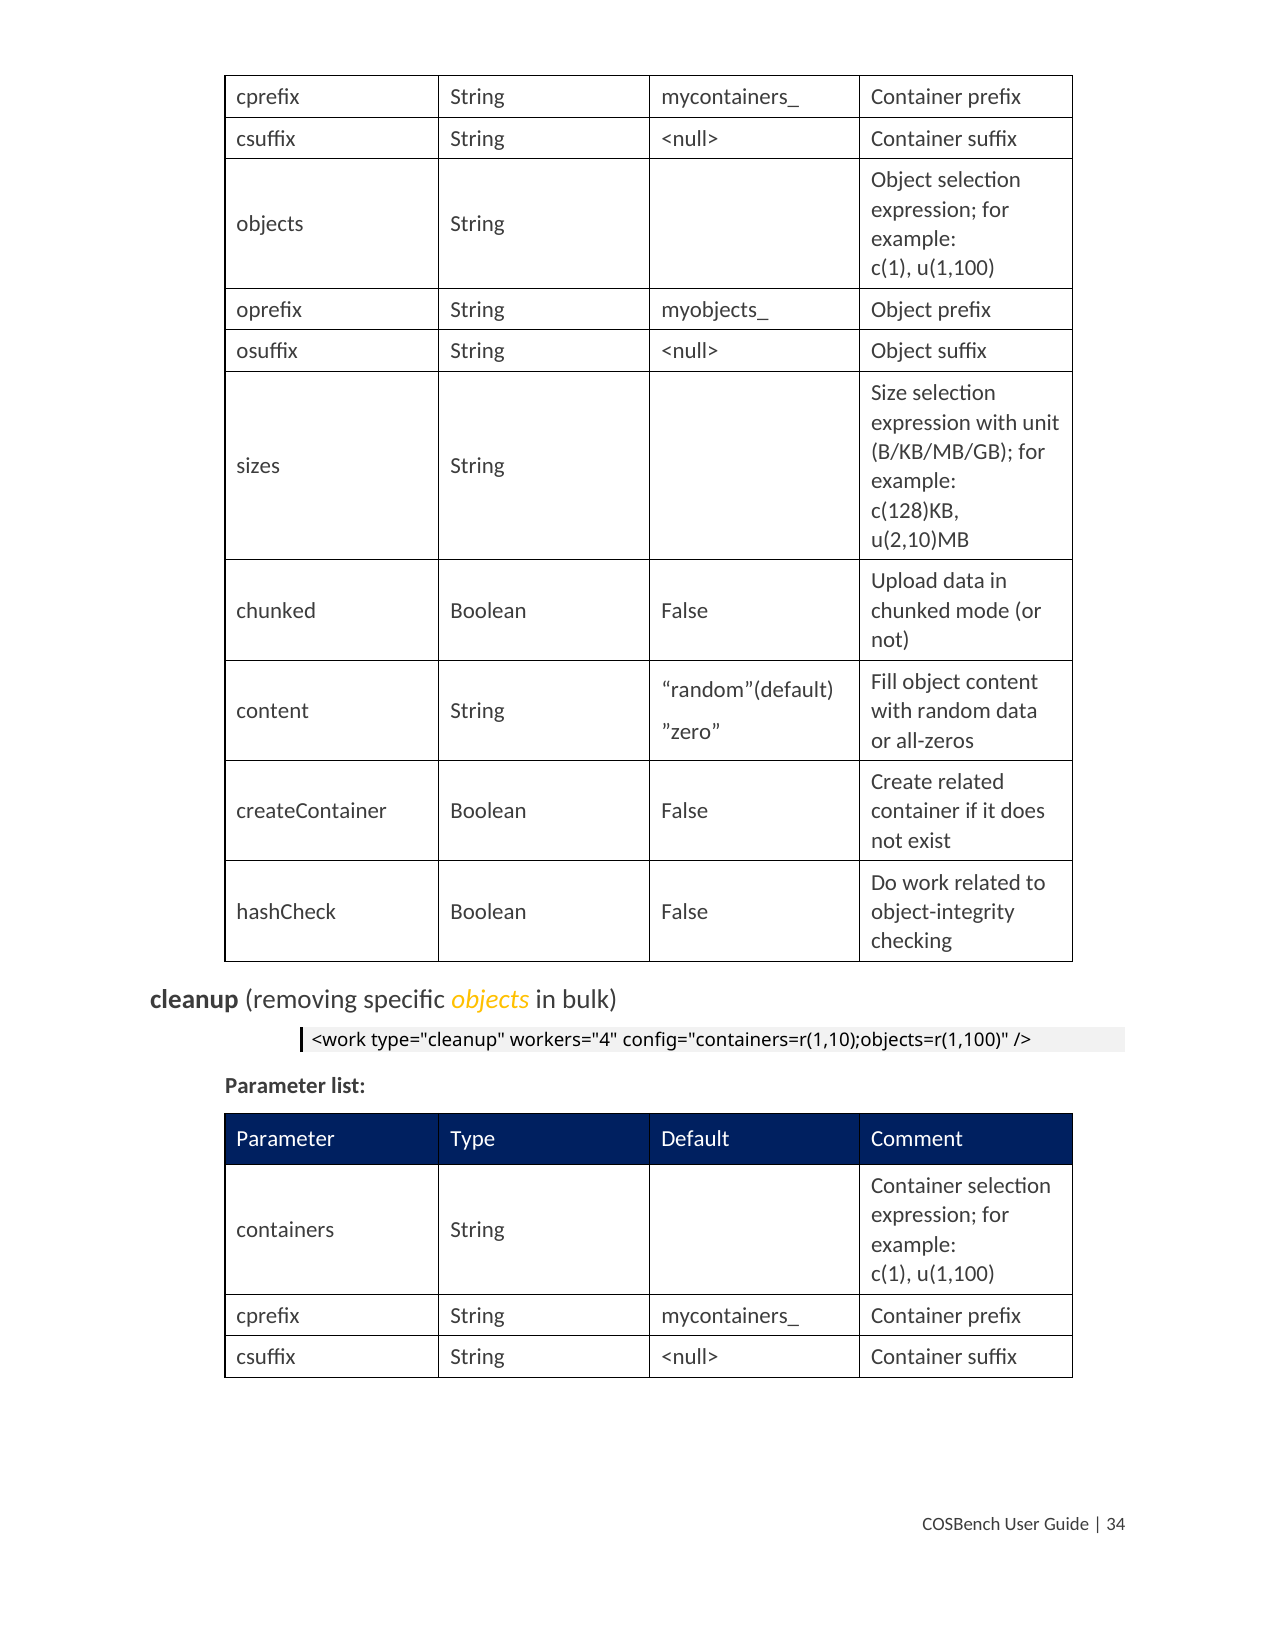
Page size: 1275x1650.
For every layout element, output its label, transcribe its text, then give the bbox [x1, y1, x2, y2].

table_cell Container prefix [860, 76, 1072, 117]
table_header Default [650, 1114, 859, 1164]
table_cell Upload data in chunked mode (or not) [860, 560, 1072, 660]
table_cell False [650, 560, 859, 660]
text Parameter list: [225, 1071, 1125, 1099]
table_cell String [439, 289, 649, 329]
subtitle cleanup (removing specific objects in bulk) [150, 982, 1125, 1016]
table_cell False [650, 761, 859, 860]
table_cell Boolean [439, 560, 649, 660]
table_cell <null> [650, 330, 859, 371]
table_cell chunked [226, 560, 438, 660]
table_cell String [439, 159, 649, 288]
table_cell mycontainers_ [650, 1295, 859, 1335]
table_header Comment [860, 1114, 1072, 1164]
table_cell Container suffix [860, 118, 1072, 158]
table_cell oprefix [226, 289, 438, 329]
table_cell Container selection expression; for example: c(1), u(1,100) [860, 1165, 1072, 1293]
table_cell Fill object content with random data or all-zeros [860, 661, 1072, 760]
table_cell cprefix [226, 76, 438, 117]
table_cell mycontainers_ [650, 76, 859, 117]
table_cell myobjects_ [650, 289, 859, 329]
table_cell [650, 372, 859, 559]
table_cell <null> [650, 1336, 859, 1377]
table_cell “random”(default) ”zero” [650, 661, 859, 760]
table_header Parameter [226, 1114, 438, 1164]
table_cell osuffix [226, 330, 438, 371]
table_cell sizes [226, 372, 438, 559]
table_cell String [439, 1165, 649, 1293]
table_cell Object selection expression; for example: c(1), u(1,100) [860, 159, 1072, 288]
table_cell objects [226, 159, 438, 288]
table_cell [650, 1165, 859, 1293]
table_header Type [439, 1114, 649, 1164]
table_cell content [226, 661, 438, 760]
table_cell Boolean [439, 861, 649, 961]
table_cell String [439, 372, 649, 559]
table_cell Object suffix [860, 330, 1072, 371]
text <work type="cleanup" workers="4" config="containers=r(1,10);objects=r(1,100)" /> [303, 1027, 1125, 1052]
table_cell hashCheck [226, 861, 438, 961]
table_cell False [650, 861, 859, 961]
table_cell cprefix [226, 1295, 438, 1335]
table_cell String [439, 118, 649, 158]
table_cell Object prefix [860, 289, 1072, 329]
table_cell Boolean [439, 761, 649, 860]
table_cell [650, 159, 859, 288]
table_cell containers [226, 1165, 438, 1293]
table_cell <null> [650, 118, 859, 158]
table_cell String [439, 661, 649, 760]
table_cell String [439, 330, 649, 371]
table_cell String [439, 1295, 649, 1335]
table_cell Create related container if it does not exist [860, 761, 1072, 860]
table_cell String [439, 76, 649, 117]
table_cell String [439, 1336, 649, 1377]
table_cell Container suffix [860, 1336, 1072, 1377]
table_cell csuffix [226, 1336, 438, 1377]
table_cell csuffix [226, 118, 438, 158]
table_cell createContainer [226, 761, 438, 860]
table_cell Size selection expression with unit (B/KB/MB/GB); for example: c(128)KB, u(2,10)MB [860, 372, 1072, 559]
table_cell Container prefix [860, 1295, 1072, 1335]
table_cell Do work related to object-integrity checking [860, 861, 1072, 961]
